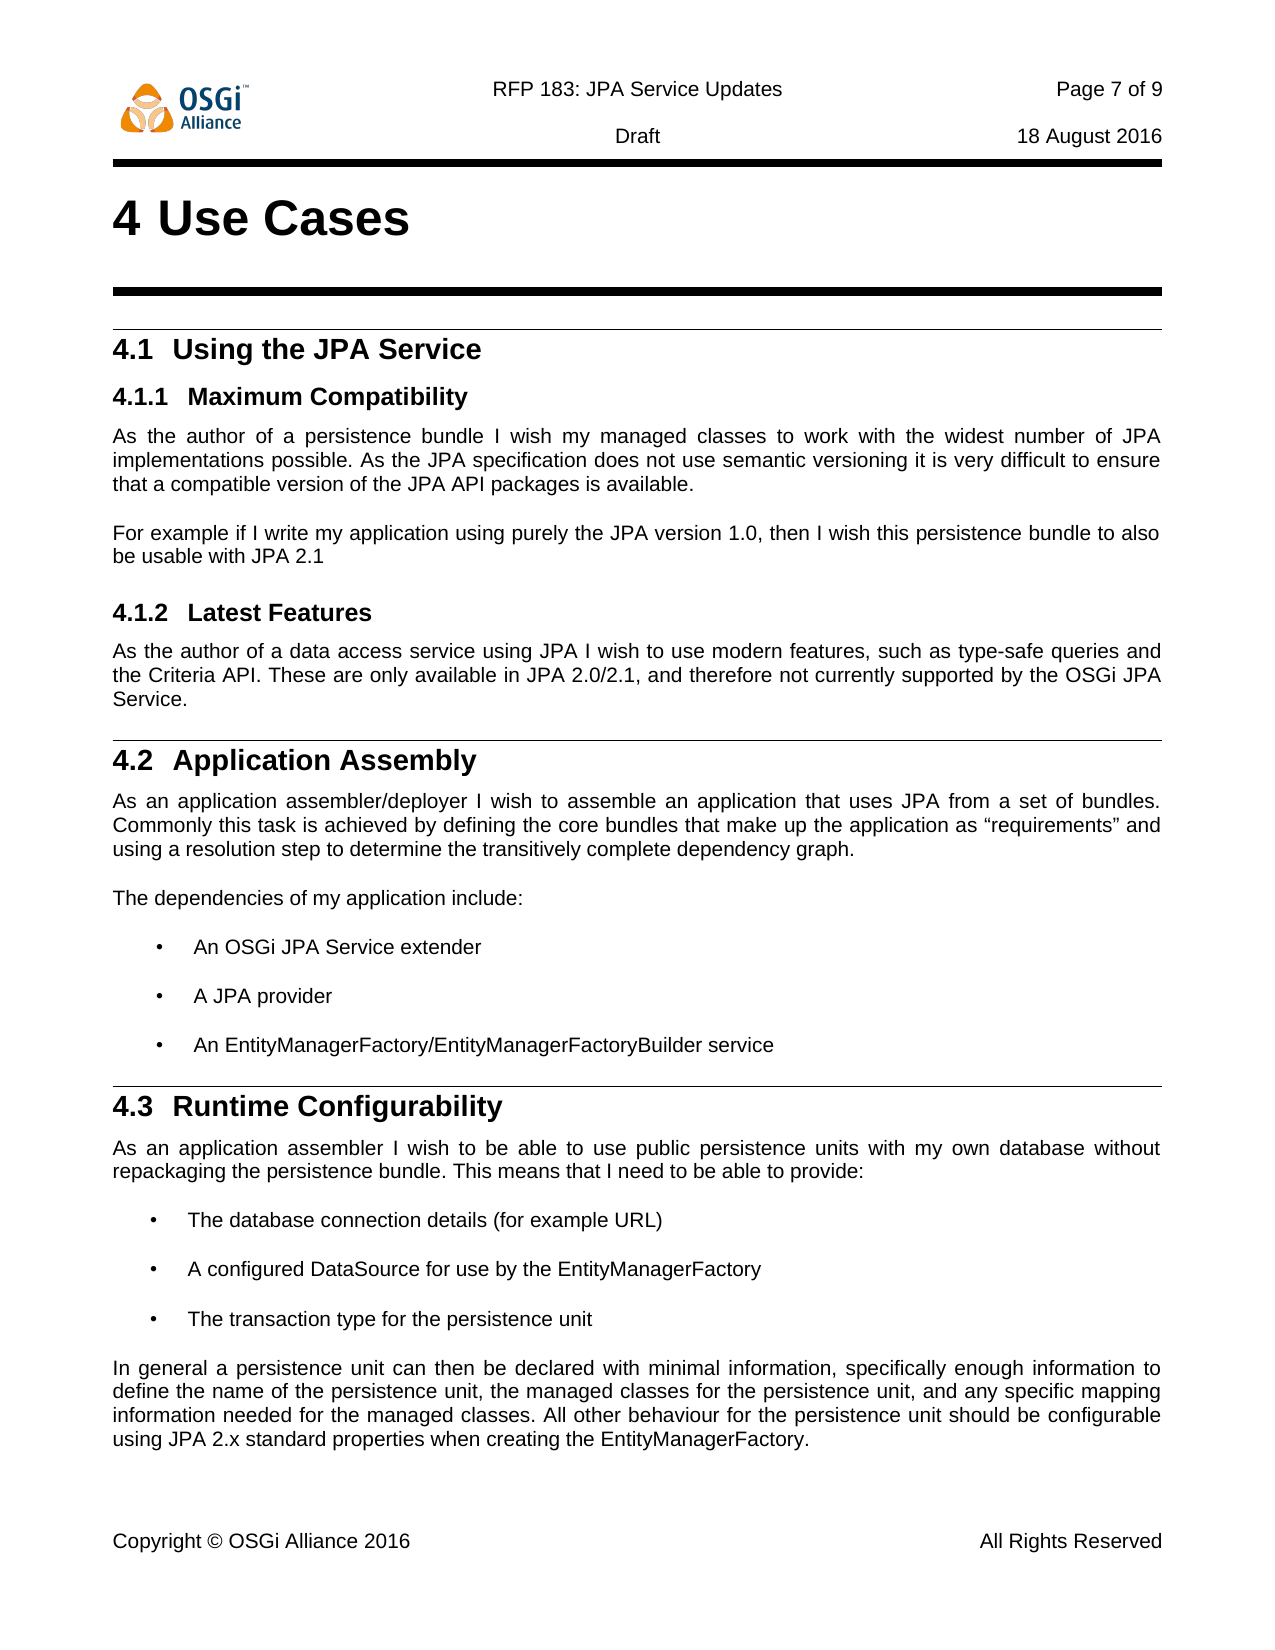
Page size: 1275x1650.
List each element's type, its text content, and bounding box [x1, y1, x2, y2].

text As the author of a persistence bundle I wish my managed classes to work with the widest number of JPA implementations possible. As the JPA specification does not use semantic versioning it is very difficult to ensure that a compatible version of the JPA API packages is available. [112, 423, 1162, 495]
list The database connection details (for example URL) [150, 1208, 1162, 1232]
subtitle Latest Features [112, 597, 1162, 626]
list A JPA provider [156, 984, 1162, 1008]
text In general a persistence unit can then be declared with minimal information, specifically enough information to define the name of the persistence unit, the managed classes for the persistence unit, and any specific mapping information needed for the managed classes. All other behaviour for the persistence unit should be configurable using JPA 2.x standard properties when creating the EntityManagerFactory. [112, 1355, 1162, 1451]
list An OSGi JPA Service extender [156, 935, 1162, 959]
subtitle Using the JPA Service [112, 330, 1162, 366]
list An EntityManagerFactory/EntityManagerFactoryBuilder service [156, 1033, 1162, 1057]
text As an application assembler I wish to be able to use public persistence units with my own database without repackaging the persistence bundle. This means that I need to be able to provide: [112, 1135, 1162, 1183]
text As an application assembler/deployer I wish to assemble an application that uses JPA from a set of bundles. Commonly this task is achieved by defining the core bundles that make up the application as “requirements” and using a resolution step to determine the transitively complete dependency graph. [112, 789, 1162, 861]
subtitle Runtime Configurability [112, 1087, 1162, 1123]
subtitle Maximum Compatibility [112, 382, 1162, 411]
subtitle Application Assembly [112, 741, 1162, 776]
text As the author of a data access service using JPA I wish to use modern features, such as type-safe queries and the Criteria API. These are only available in JPA 2.0/2.1, and therefore not currently supported by the OSGi JPA Service. [112, 639, 1162, 711]
picture [113, 76, 257, 140]
text For example if I write my application using purely the JPA version 1.0, then I wish this persistence bundle to also be usable with JPA 2.1 [112, 520, 1162, 568]
text The dependencies of my application include: [112, 886, 1162, 910]
list The transaction type for the persistence unit [150, 1306, 1162, 1330]
subtitle Use Cases [112, 160, 1162, 296]
list A configured DataSource for use by the EntityManagerFactory [150, 1257, 1162, 1281]
